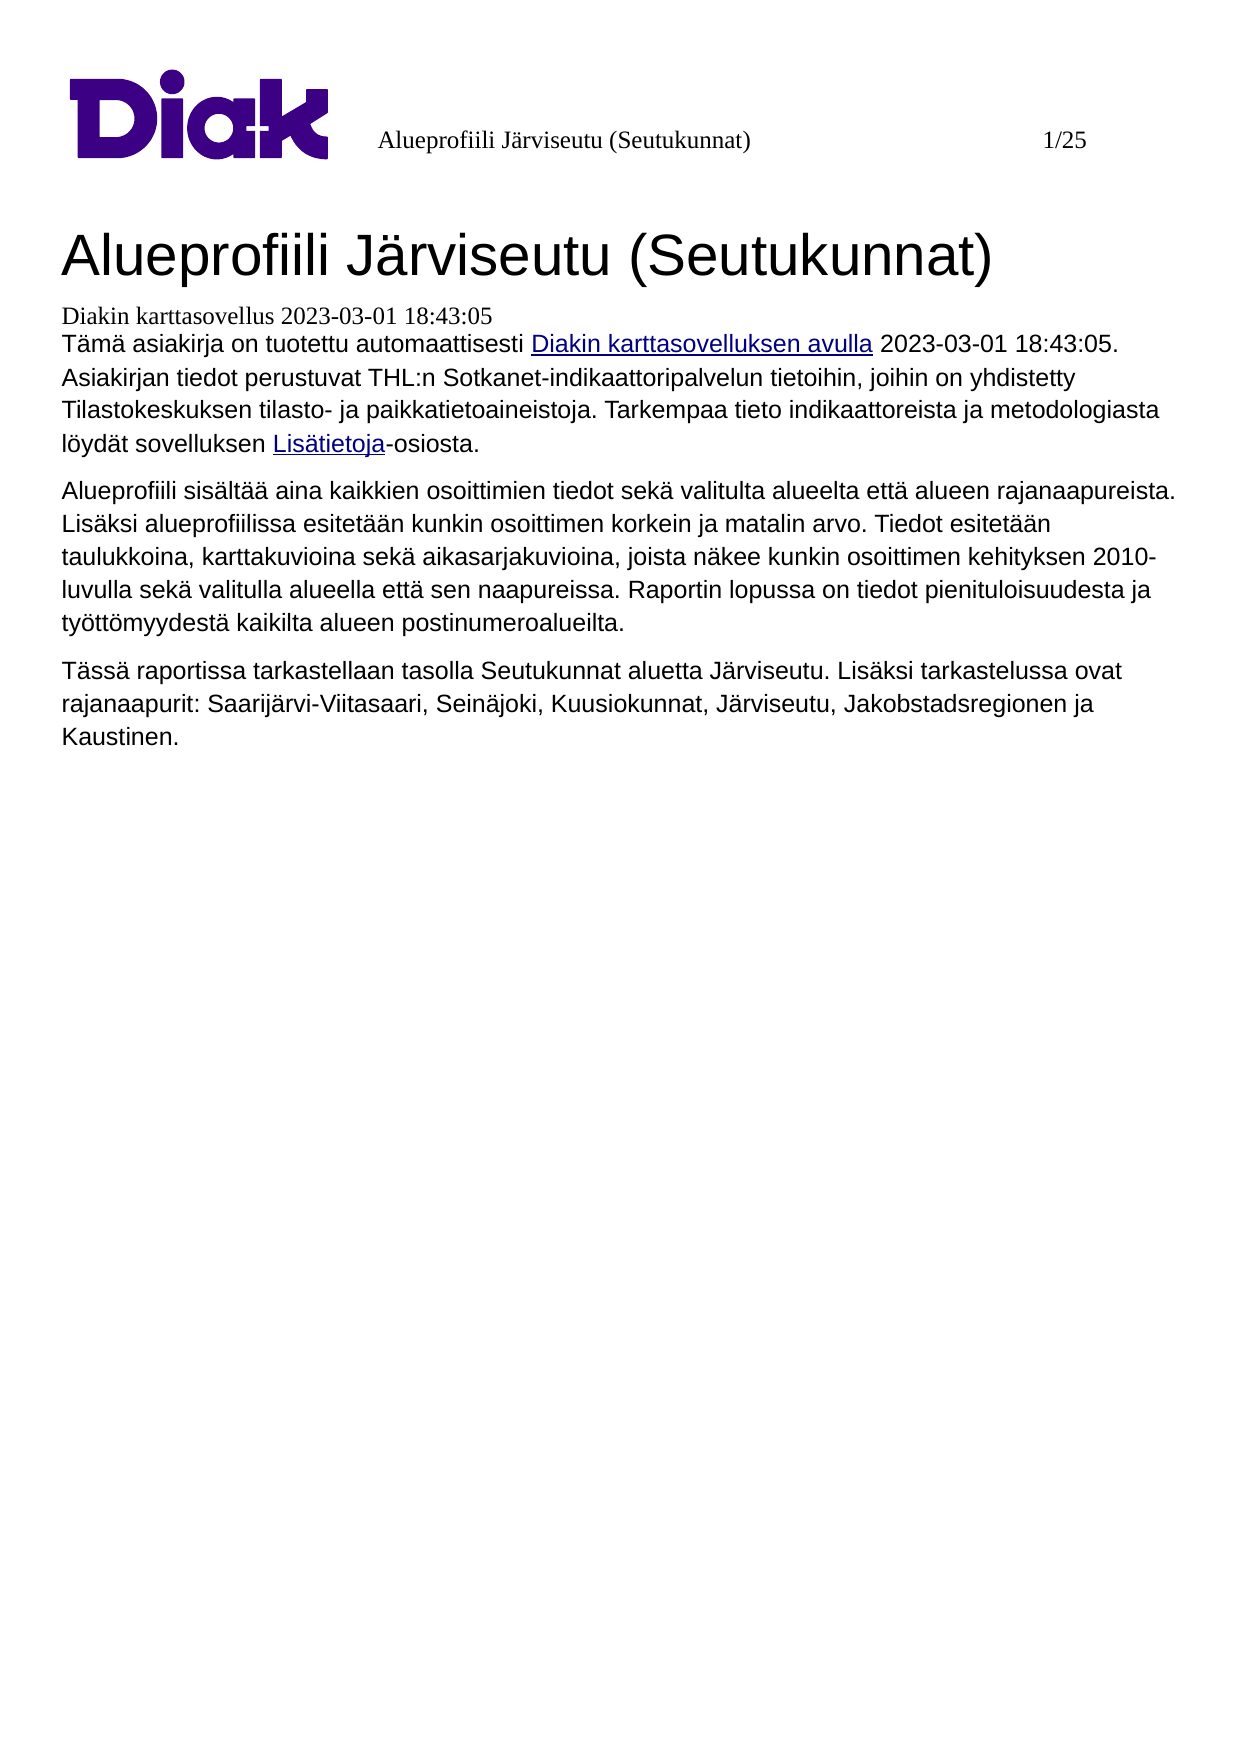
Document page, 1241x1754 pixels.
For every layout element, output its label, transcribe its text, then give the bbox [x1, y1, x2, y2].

text Tässä raportissa tarkastellaan tasolla Seutukunnat aluetta Järviseutu. Lisäksi tarkastelussa ovat rajanaapurit: Saarijärvi-Viitasaari, Seinäjoki, Kuusiokunnat, Järviseutu, Jakobstadsregionen ja Kaustinen. [61, 656, 1179, 751]
text Tämä asiakirja on tuotettu automaattisesti Diakin karttasovelluksen avulla 2023-03-01 18:43:05. Asiakirjan tiedot perustuvat THL:n Sotkanet-indikaattoripalvelun tietoihin, joihin on yhdistetty Tilastokeskuksen tilasto- ja paikkatietoaineistoja. Tarkempaa tieto indikaattoreista ja metodologiasta löydät sovelluksen Lisätietoja-osiosta. [61, 329, 1179, 457]
text Diakin karttasovellus 2023-03-01 18:43:05 [61, 301, 1179, 329]
text Alueprofiili sisältää aina kaikkien osoittimien tiedot sekä valitulta alueelta että alueen rajanaapureista. Lisäksi alueprofiilissa esitetään kunkin osoittimen korkein ja matalin arvo. Tiedot esitetään taulukkoina, karttakuvioina sekä aikasarjakuvioina, joista näkee kunkin osoittimen kehityksen 2010-luvulla sekä valitulla alueella että sen naapureissa. Raportin lopussa on tiedot pienituloisuudesta ja työttömyydestä kaikilta alueen postinumeroalueilta. [61, 476, 1179, 637]
title Alueprofiili Järviseutu (Seutukunnat) [61, 221, 1179, 288]
